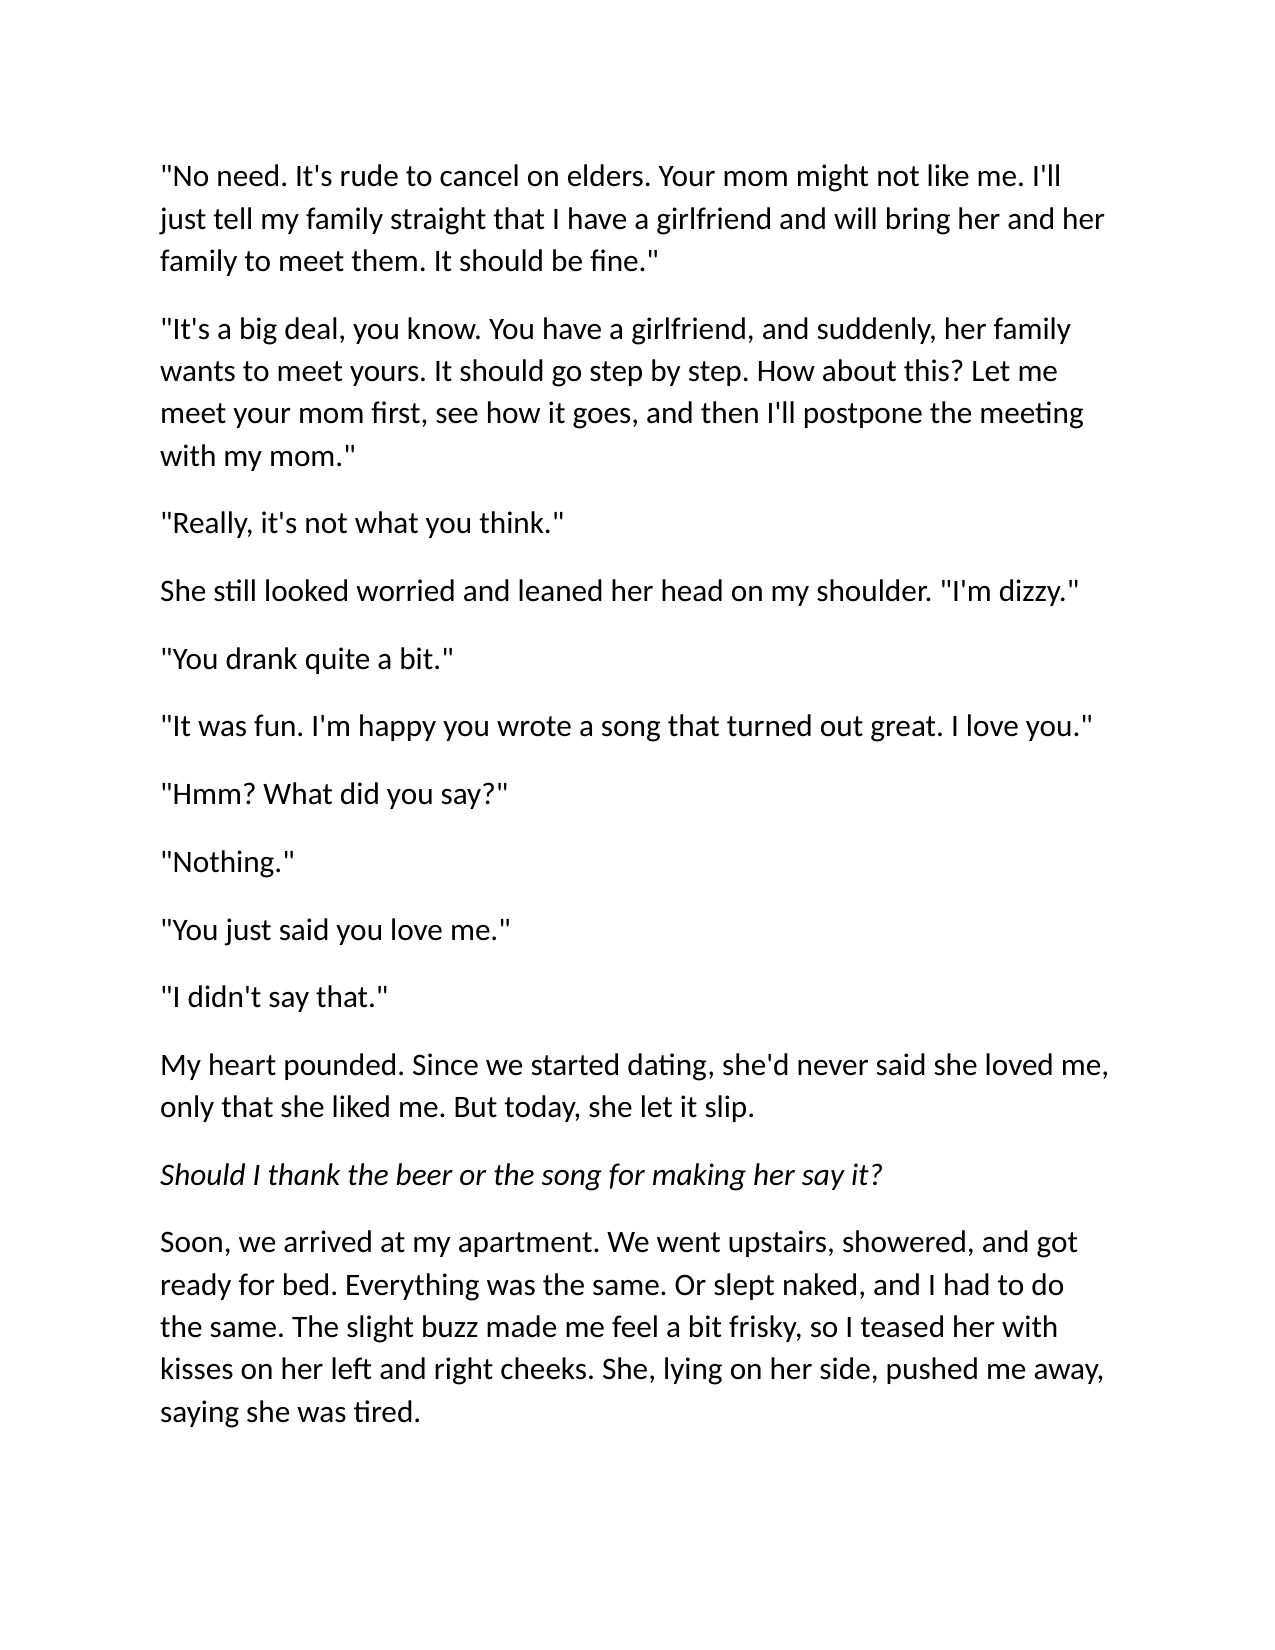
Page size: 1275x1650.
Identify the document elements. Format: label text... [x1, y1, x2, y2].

text "I didn't say that." [160, 977, 1113, 1015]
text "You just said you love me." [160, 909, 1113, 948]
text "You drank quite a bit." [160, 639, 1113, 677]
text She still looked worried and leaned her head on my shoulder. "I'm dizzy." [160, 571, 1113, 609]
text "It was fun. I'm happy you wrote a song that turned out great. I love you." [160, 706, 1113, 744]
text Soon, we arrived at my apartment. We went upstairs, showered, and got ready for bed. Everything was the same. Or slept naked, and I had to do the same. The slight buzz made me feel a bit frisky, so I teased her with kisses on her left and right cheeks. She, lying on her side, pushed me away, saying she was tired. [160, 1223, 1113, 1430]
text Should I thank the beer or the song for making her say it? [160, 1155, 1113, 1193]
text "It's a big deal, you know. You have a girlfriend, and suddenly, her family wants to meet yours. It should go step by step. How about this? Let me meet your mom first, see how it goes, and then I'll postpone the meeting with my mom." [160, 309, 1113, 474]
text "Hmm? What did you say?" [160, 774, 1113, 812]
text "No need. It's rude to cancel on elders. Your mom might not like me. I'll just tell my family straight that I have a girlfriend and will bring her and her family to meet them. It should be fine." [160, 156, 1113, 279]
text "Really, it's not what you think." [160, 503, 1113, 541]
text My heart pounded. Since we started dating, she'd never said she loved me, only that she liked me. But today, she let it slip. [160, 1045, 1113, 1125]
text "Nothing." [160, 842, 1113, 880]
